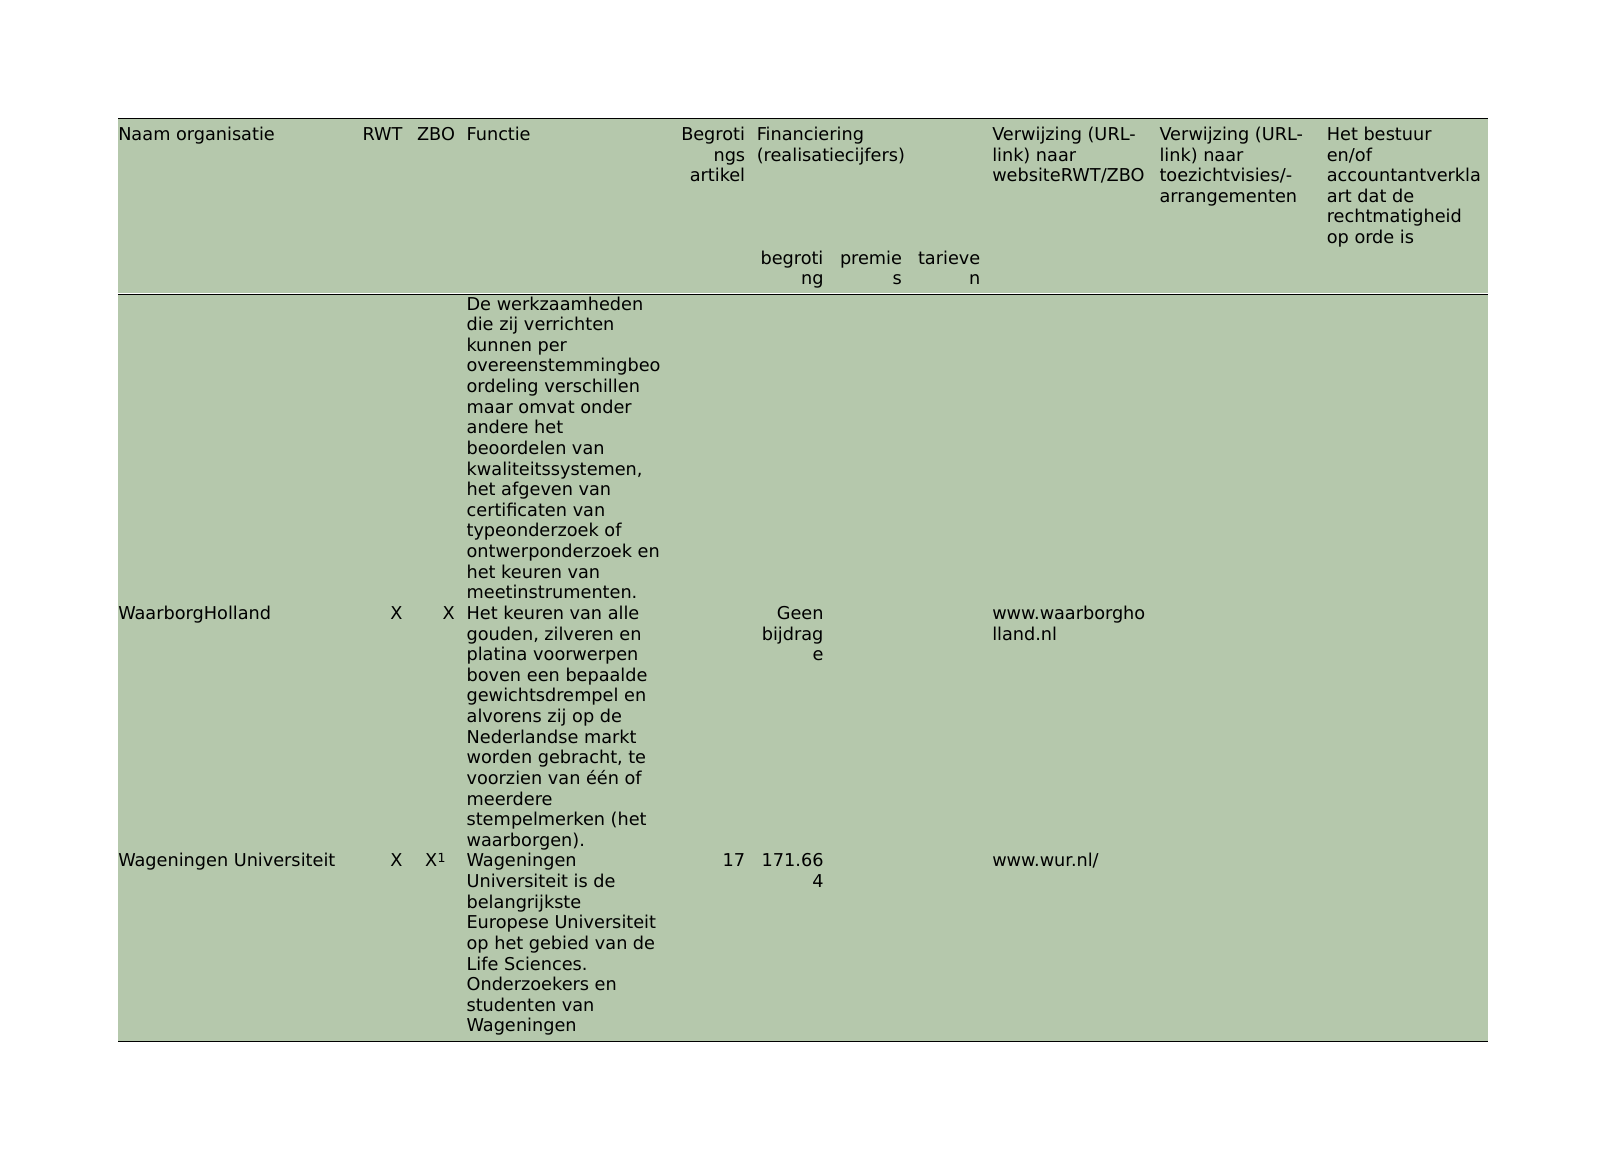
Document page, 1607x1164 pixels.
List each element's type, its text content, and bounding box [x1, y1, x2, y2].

table_cell [1154, 295, 1321, 603]
table_cell Wageningen Universiteit is de belangrijkste Europese Universiteit op het gebied van de Life Sciences. Onderzoekers en studenten van Wageningen [461, 850, 672, 1041]
table_cell [408, 295, 461, 603]
table_cell [1154, 603, 1321, 850]
table_cell Geen bijdrage [751, 603, 829, 850]
table_cell www.wur.nl/ [986, 850, 1153, 1041]
table_cell X [408, 603, 461, 850]
table_cell [1154, 850, 1321, 1041]
table_cell [986, 295, 1153, 603]
table_cell begroting [751, 248, 829, 293]
table_cell [908, 295, 986, 603]
table_cell [408, 248, 461, 293]
table_cell 171.664 [751, 850, 829, 1041]
table_header Functie [461, 119, 672, 248]
table_cell [986, 248, 1153, 293]
table_header Begrotings artikel [672, 119, 751, 248]
table_cell Het keuren van alle gouden, zilveren en platina voorwerpen boven een bepaalde gewichtsdrempel en alvorens zij op de Nederlandse markt worden gebracht, te voorzien van één of meerdere stempelmerken (het waarborgen). [461, 603, 672, 850]
table_cell [118, 248, 356, 293]
table_cell [829, 295, 908, 603]
table_header Naam organisatie [118, 119, 356, 248]
table_cell [356, 295, 408, 603]
table_header Verwijzing (URL-link) naar toezichtvisies/-arrangementen [1154, 119, 1321, 248]
table_cell [829, 850, 908, 1041]
table_cell [1321, 850, 1488, 1041]
table_cell [908, 850, 986, 1041]
table_cell [829, 603, 908, 850]
table_header Het bestuur en/of accountantverklaart dat de rechtmatigheid op orde is [1321, 119, 1488, 248]
table_cell X1 [408, 850, 461, 1041]
table_cell [1321, 295, 1488, 603]
table_cell [1321, 248, 1488, 293]
table_header Financiering (realisatiecijfers) [751, 119, 986, 248]
table_cell WaarborgHolland [118, 603, 356, 850]
table_cell 17 [672, 850, 751, 1041]
table_header Verwijzing (URL-link) naar websiteRWT/ZBO [986, 119, 1153, 248]
table_cell www.waarborgholland.nl [986, 603, 1153, 850]
table_cell [672, 248, 751, 293]
table_cell tarieven [908, 248, 986, 293]
table_cell Wageningen Universiteit [118, 850, 356, 1041]
table_cell X [356, 850, 408, 1041]
table_cell [1154, 248, 1321, 293]
table_cell [751, 295, 829, 603]
table_cell [908, 603, 986, 850]
table_cell [672, 603, 751, 850]
table_cell [118, 295, 356, 603]
table_cell X [356, 603, 408, 850]
table_cell De werkzaamheden die zij verrichten kunnen per overeenstemmingbeoordeling verschillen maar omvat onder andere het beoordelen van kwaliteitssystemen, het afgeven van certificaten van typeonderzoek of ontwerponderzoek en het keuren van meetinstrumenten. [461, 295, 672, 603]
table_cell [672, 295, 751, 603]
table_cell [356, 248, 408, 293]
table_header RWT [356, 119, 408, 248]
table_cell [1321, 603, 1488, 850]
table_header ZBO [408, 119, 461, 248]
table_cell premies [829, 248, 908, 293]
table_cell [461, 248, 672, 293]
